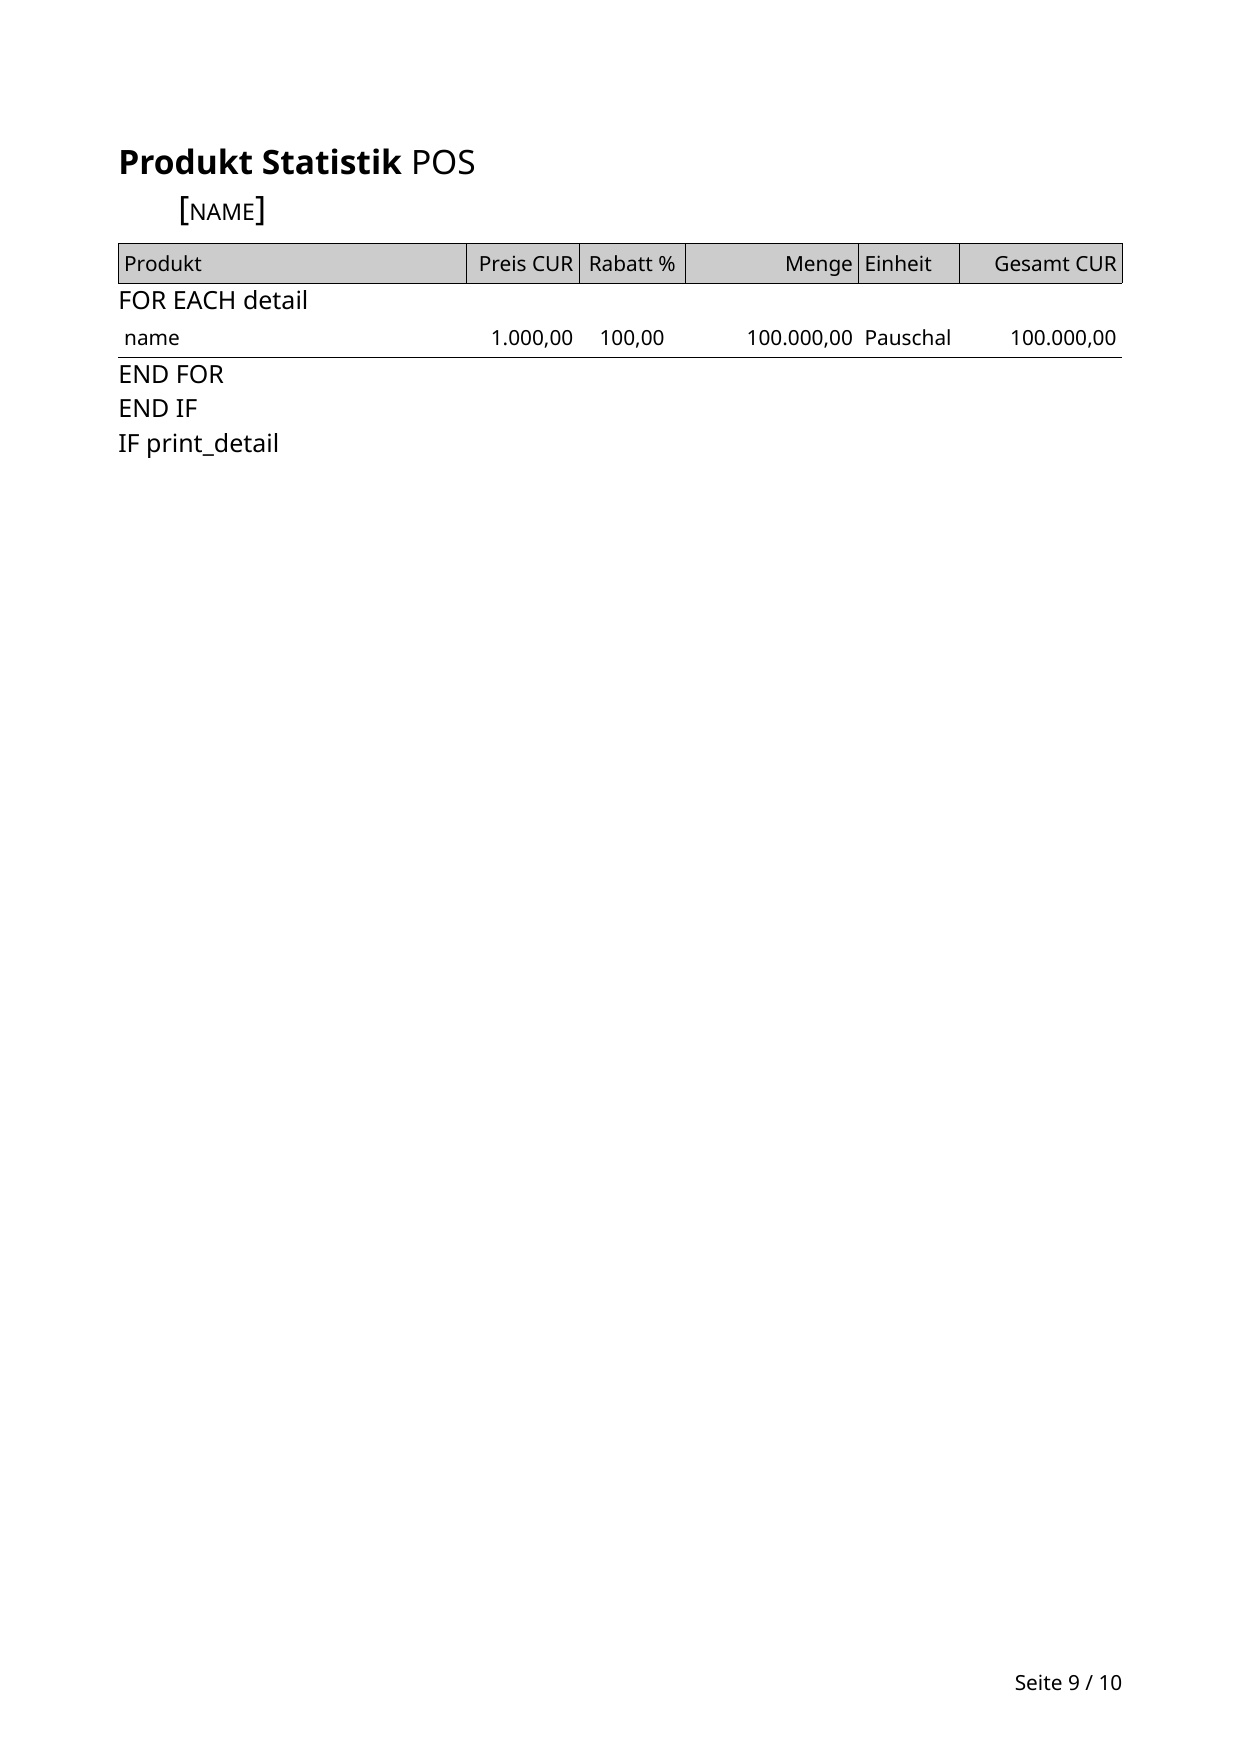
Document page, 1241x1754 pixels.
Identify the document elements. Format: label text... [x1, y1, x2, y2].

text END IF [118, 391, 1122, 425]
table_header 100.000,00 [959, 317, 1122, 357]
table_header Einheit [859, 244, 959, 283]
table_header Produkt [119, 244, 466, 283]
table_header Rabatt % [580, 244, 685, 283]
table_header name [118, 317, 466, 357]
table_header 1.000,00 [466, 317, 579, 357]
table_header Menge [686, 244, 858, 283]
text FOR EACH detail [118, 284, 1122, 317]
text IF print_detail [118, 425, 1122, 459]
table_header 100.000,00 [685, 317, 858, 357]
table_header 100,00 [579, 317, 685, 357]
table_header Pauschal [859, 317, 959, 357]
subtitle Produkt Statistik POS [NAME] [118, 139, 1122, 230]
table_header Gesamt CUR [960, 244, 1122, 283]
text END FOR [118, 358, 1122, 391]
table_header Preis CUR [467, 244, 579, 283]
